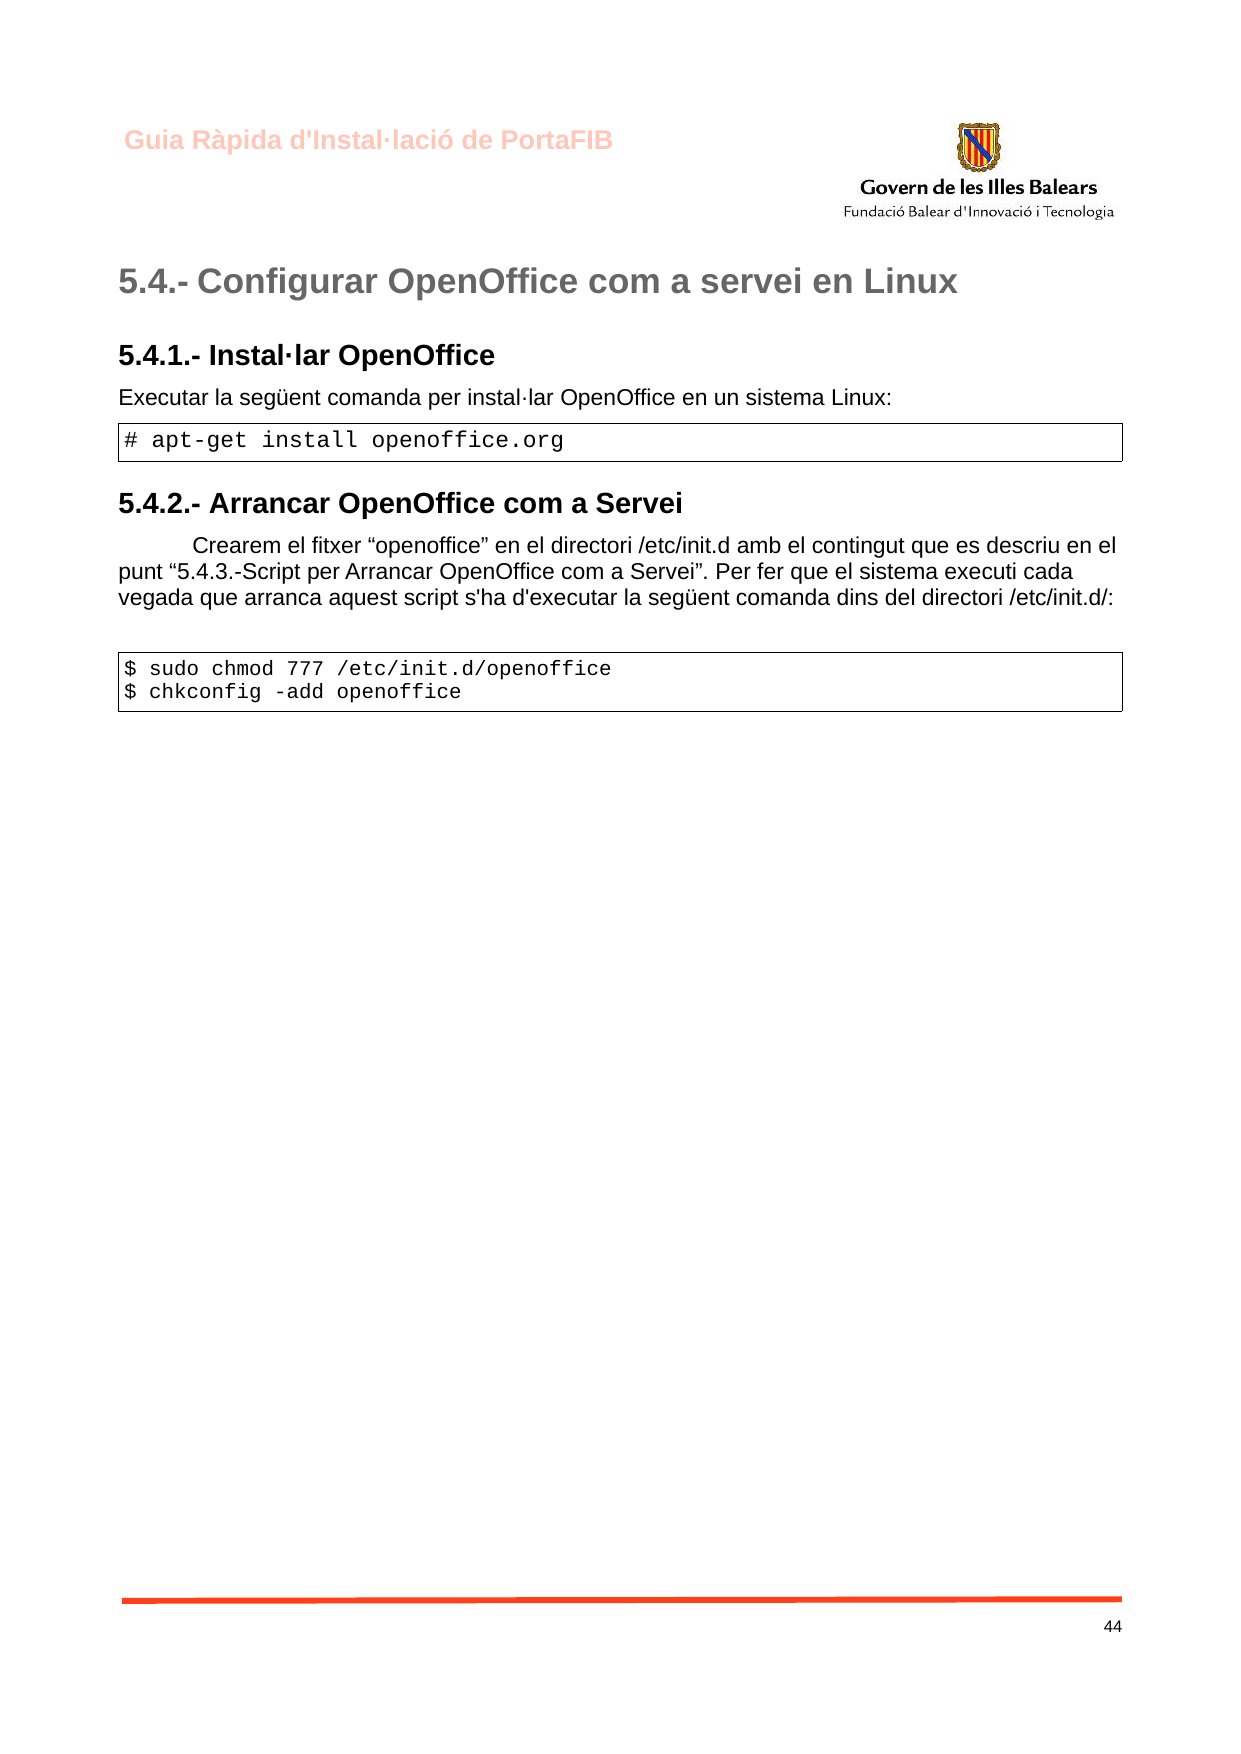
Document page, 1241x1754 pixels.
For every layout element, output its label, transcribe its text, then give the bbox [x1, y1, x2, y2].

table_header # apt-get install openoffice.org [119, 424, 1122, 461]
text Crearem el fitxer “openoffice” en el directori /etc/init.d amb el contingut que es descriu en el punt “5.4.3.-Script per Arrancar OpenOffice com a Servei”. Per fer que el sistema executi cada vegada que arranca aquest script s'ha d'executar la següent comanda dins del directori /etc/init.d/: [118, 532, 1122, 611]
subtitle Configurar OpenOffice com a servei en Linux [118, 260, 1122, 301]
text Executar la següent comanda per instal·lar OpenOffice en un sistema Linux: [118, 384, 1122, 411]
subtitle Arrancar OpenOffice com a Servei [118, 486, 1122, 519]
subtitle Instal·lar OpenOffice [118, 338, 1122, 372]
picture [840, 123, 1117, 220]
table_header $ sudo chmod 777 /etc/init.d/openoffice $ chkconfig -add openoffice [119, 653, 1122, 711]
